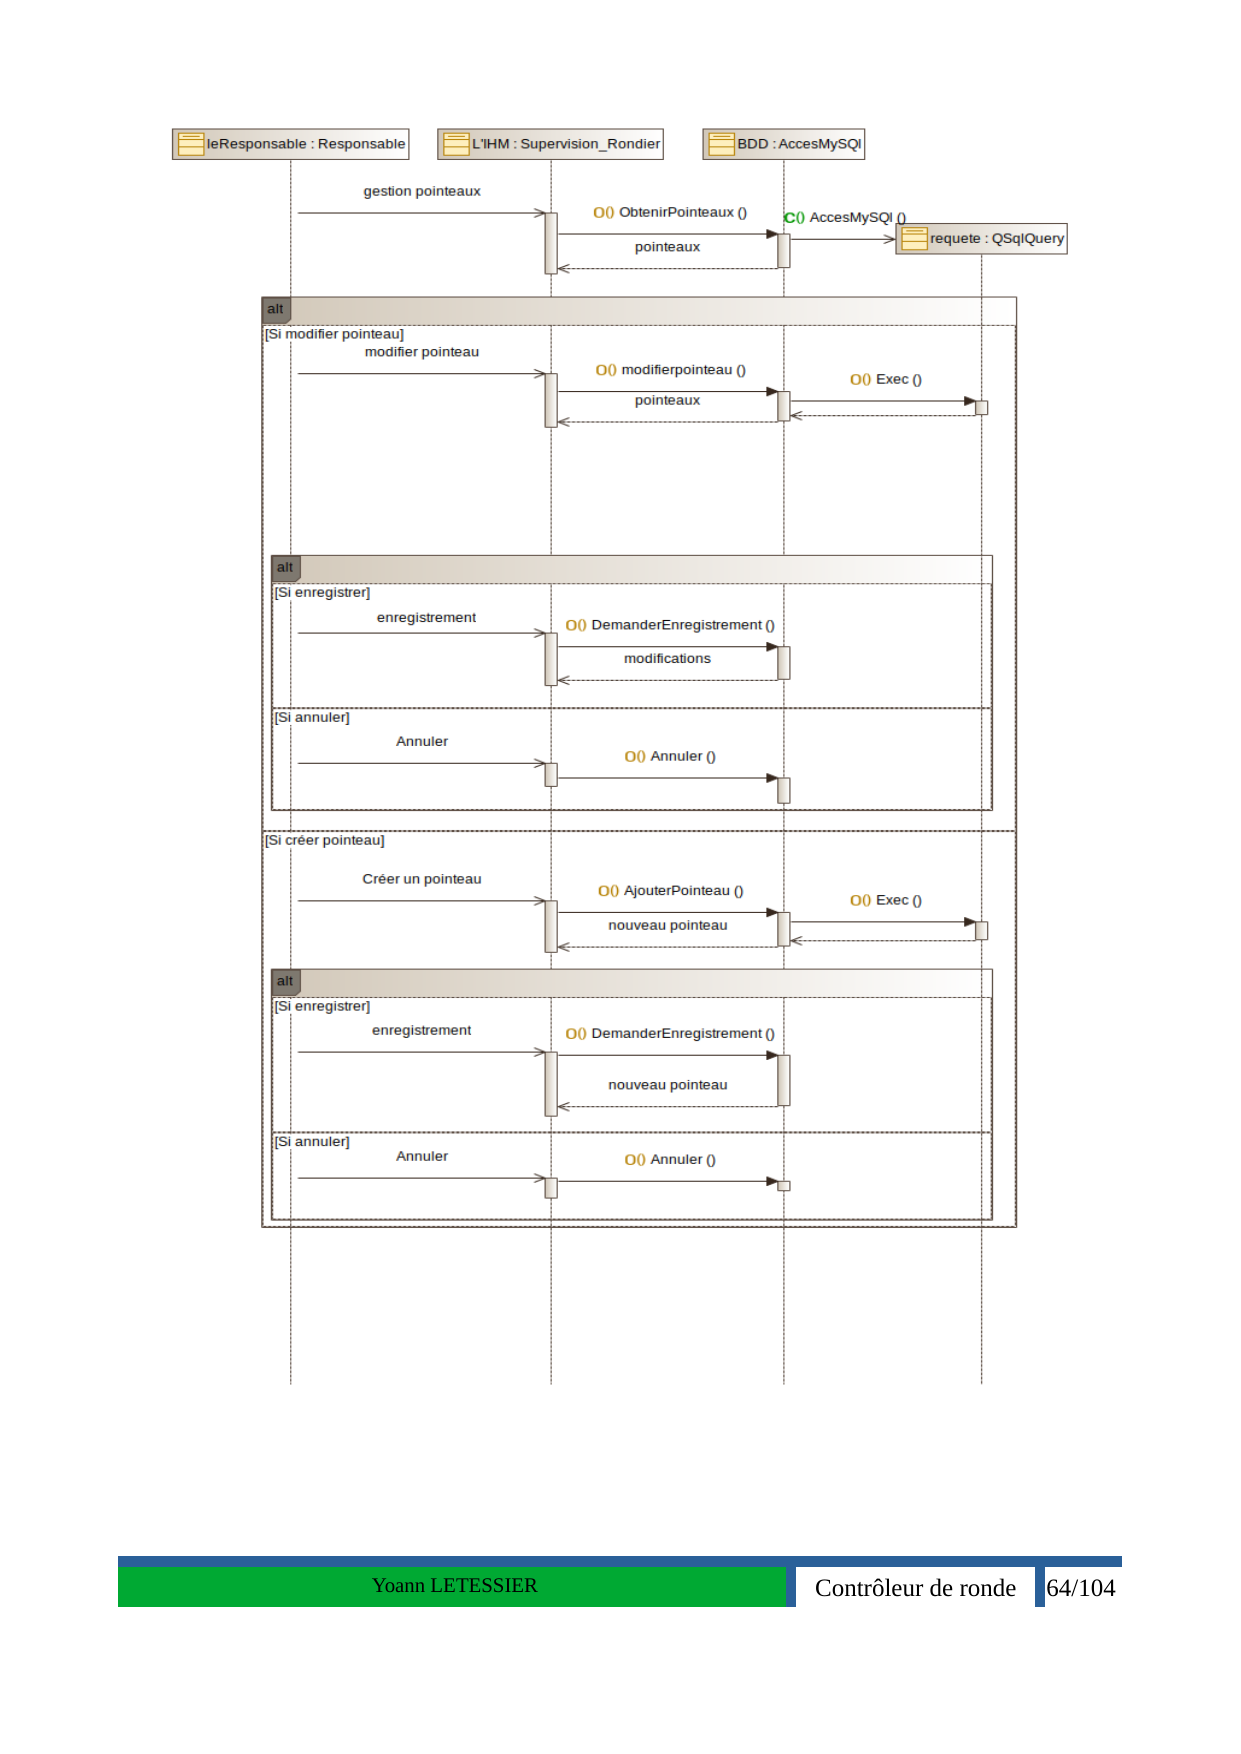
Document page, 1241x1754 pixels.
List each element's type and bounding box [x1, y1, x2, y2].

picture [160, 118, 1080, 1395]
